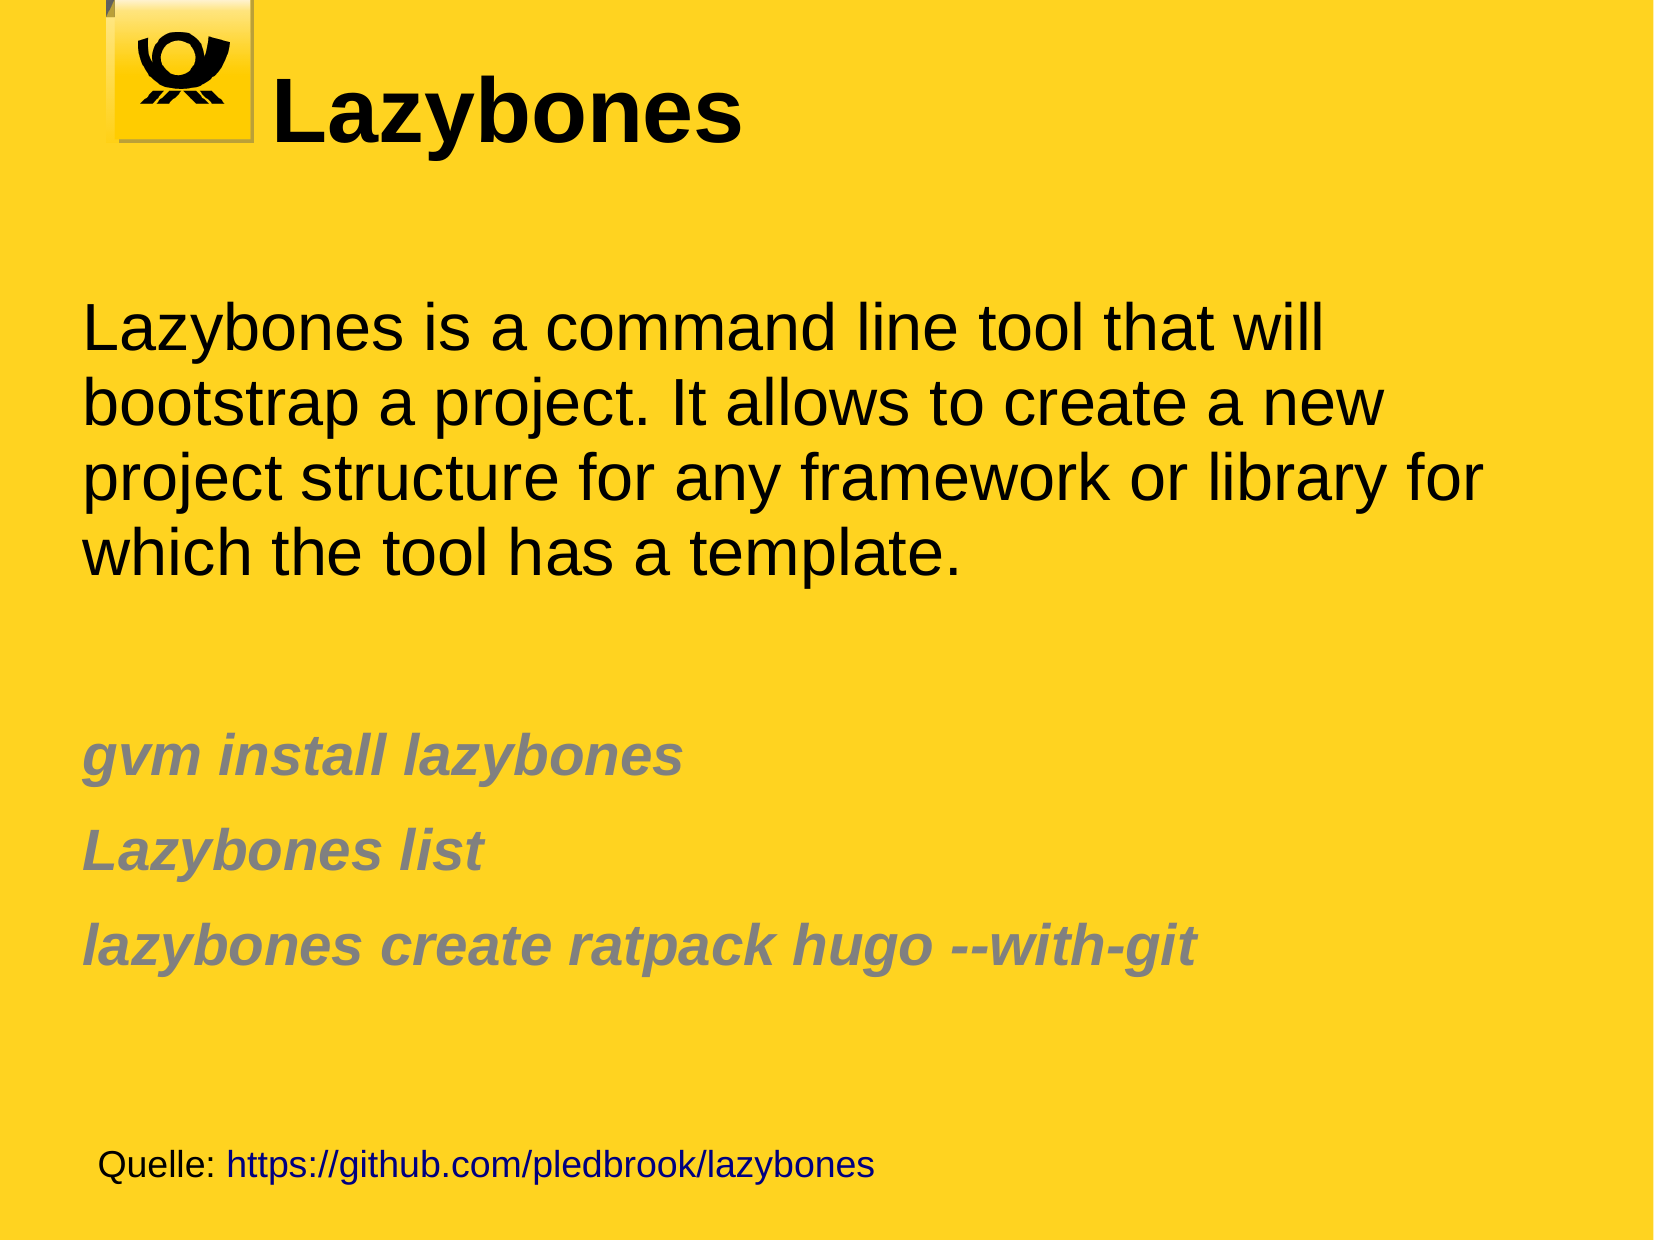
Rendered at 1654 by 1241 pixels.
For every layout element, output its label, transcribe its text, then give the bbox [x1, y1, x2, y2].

title Lazybones [271, 35, 1571, 187]
text_box Quelle: https://github.com/pledbrook/lazybones [82, 1136, 969, 1193]
picture [106, 0, 254, 143]
list Lazybones is a command line tool that will bootstrap a project. It allows to create a new project structure for any framework or library for which the tool has a template. gvm install lazybones Lazybones list lazybones create ratpack hugo --with-git [82, 290, 1571, 1010]
